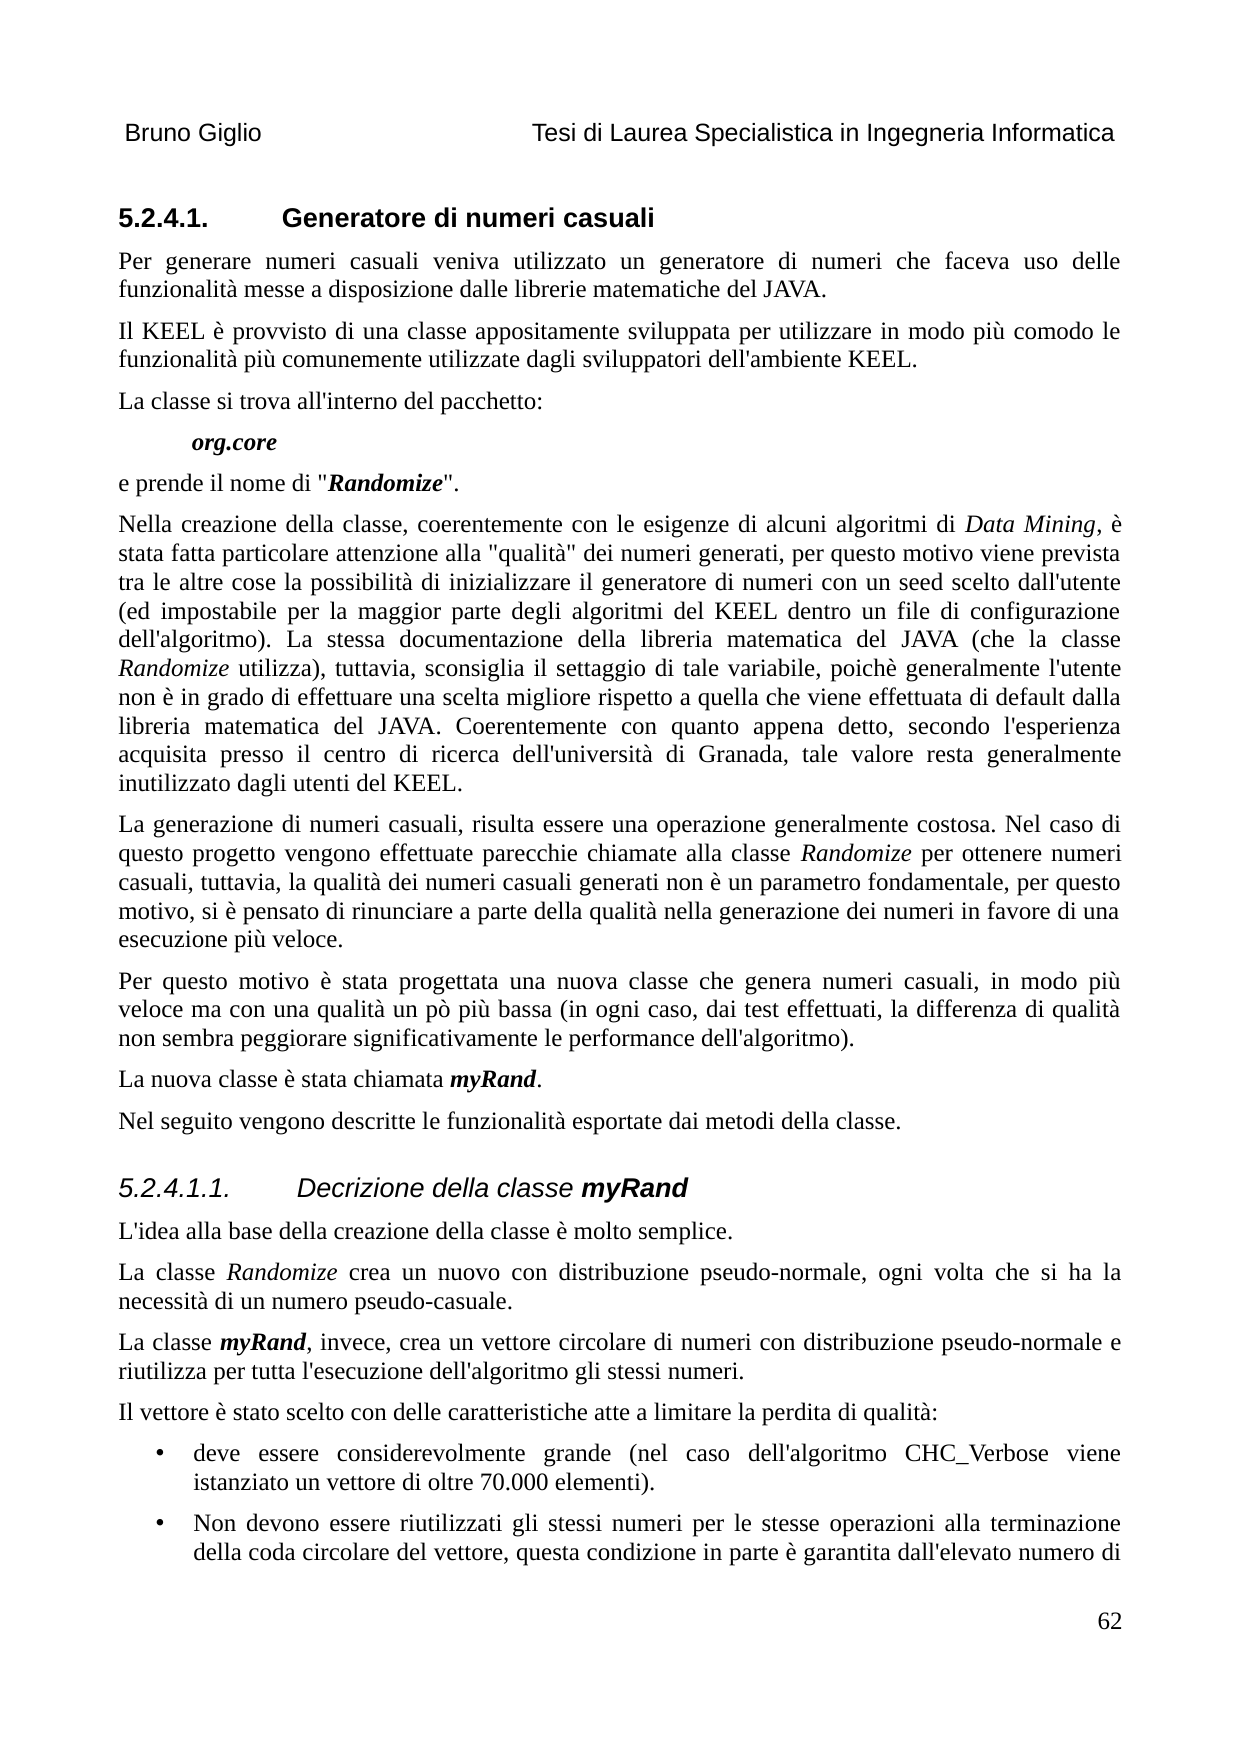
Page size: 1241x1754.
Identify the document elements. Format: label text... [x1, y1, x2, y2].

text Nel seguito vengono descritte le funzionalità esportate dai metodi della classe. [118, 1106, 1122, 1134]
text La classe si trova all'interno del pacchetto: [118, 386, 1122, 414]
text La classe Randomize crea un nuovo con distribuzione pseudo-normale, ogni volta che si ha la necessità di un numero pseudo-casuale. [118, 1257, 1122, 1314]
text Il vettore è stato scelto con delle caratteristiche atte a limitare la perdita di qualità: [118, 1397, 1122, 1426]
subtitle Decrizione della classe myRand [118, 1172, 1122, 1203]
subtitle Generatore di numeri casuali [118, 202, 1122, 233]
text La generazione di numeri casuali, risulta essere una operazione generalmente costosa. Nel caso di questo progetto vengono effettuate parecchie chiamate alla classe Randomize per ottenere numeri casuali, tuttavia, la qualità dei numeri casuali generati non è un parametro fondamentale, per questo motivo, si è pensato di rinunciare a parte della qualità nella generazione dei numeri in favore di una esecuzione più veloce. [118, 809, 1122, 953]
text La classe myRand, invece, crea un vettore circolare di numeri con distribuzione pseudo-normale e riutilizza per tutta l'esecuzione dell'algoritmo gli stessi numeri. [118, 1327, 1122, 1384]
text La nuova classe è stata chiamata myRand. [118, 1064, 1122, 1093]
list deve essere considerevolmente grande (nel caso dell'algoritmo CHC_Verbose viene istanziato un vettore di oltre 70.000 elementi). [156, 1438, 1122, 1496]
text e prende il nome di "Randomize". [118, 468, 1122, 497]
text Per questo motivo è stata progettata una nuova classe che genera numeri casuali, in modo più veloce ma con una qualità un pò più bassa (in ogni caso, dai test effettuati, la differenza di qualità non sembra peggiorare significativamente le performance dell'algoritmo). [118, 966, 1122, 1052]
text Per generare numeri casuali veniva utilizzato un generatore di numeri che faceva uso delle funzionalità messe a disposizione dalle librerie matematiche del JAVA. [118, 246, 1122, 303]
text org.core [118, 427, 1122, 456]
list Non devono essere riutilizzati gli stessi numeri per le stesse operazioni alla terminazione della coda circolare del vettore, questa condizione in parte è garantita dall'elevato numero di [156, 1508, 1122, 1566]
text Il KEEL è provvisto di una classe appositamente sviluppata per utilizzare in modo più comodo le funzionalità più comunemente utilizzate dagli sviluppatori dell'ambiente KEEL. [118, 316, 1122, 373]
text Nella creazione della classe, coerentemente con le esigenze di alcuni algoritmi di Data Mining, è stata fatta particolare attenzione alla "qualità" dei numeri generati, per questo motivo viene prevista tra le altre cose la possibilità di inizializzare il generatore di numeri con un seed scelto dall'utente (ed impostabile per la maggior parte degli algoritmi del KEEL dentro un file di configurazione dell'algoritmo). La stessa documentazione della libreria matematica del JAVA (che la classe Randomize utilizza), tuttavia, sconsiglia il settaggio di tale variabile, poichè generalmente l'utente non è in grado di effettuare una scelta migliore rispetto a quella che viene effettuata di default dalla libreria matematica del JAVA. Coerentemente con quanto appena detto, secondo l'esperienza acquisita presso il centro di ricerca dell'università di Granada, tale valore resta generalmente inutilizzato dagli utenti del KEEL. [118, 509, 1122, 797]
text L'idea alla base della creazione della classe è molto semplice. [118, 1216, 1122, 1244]
